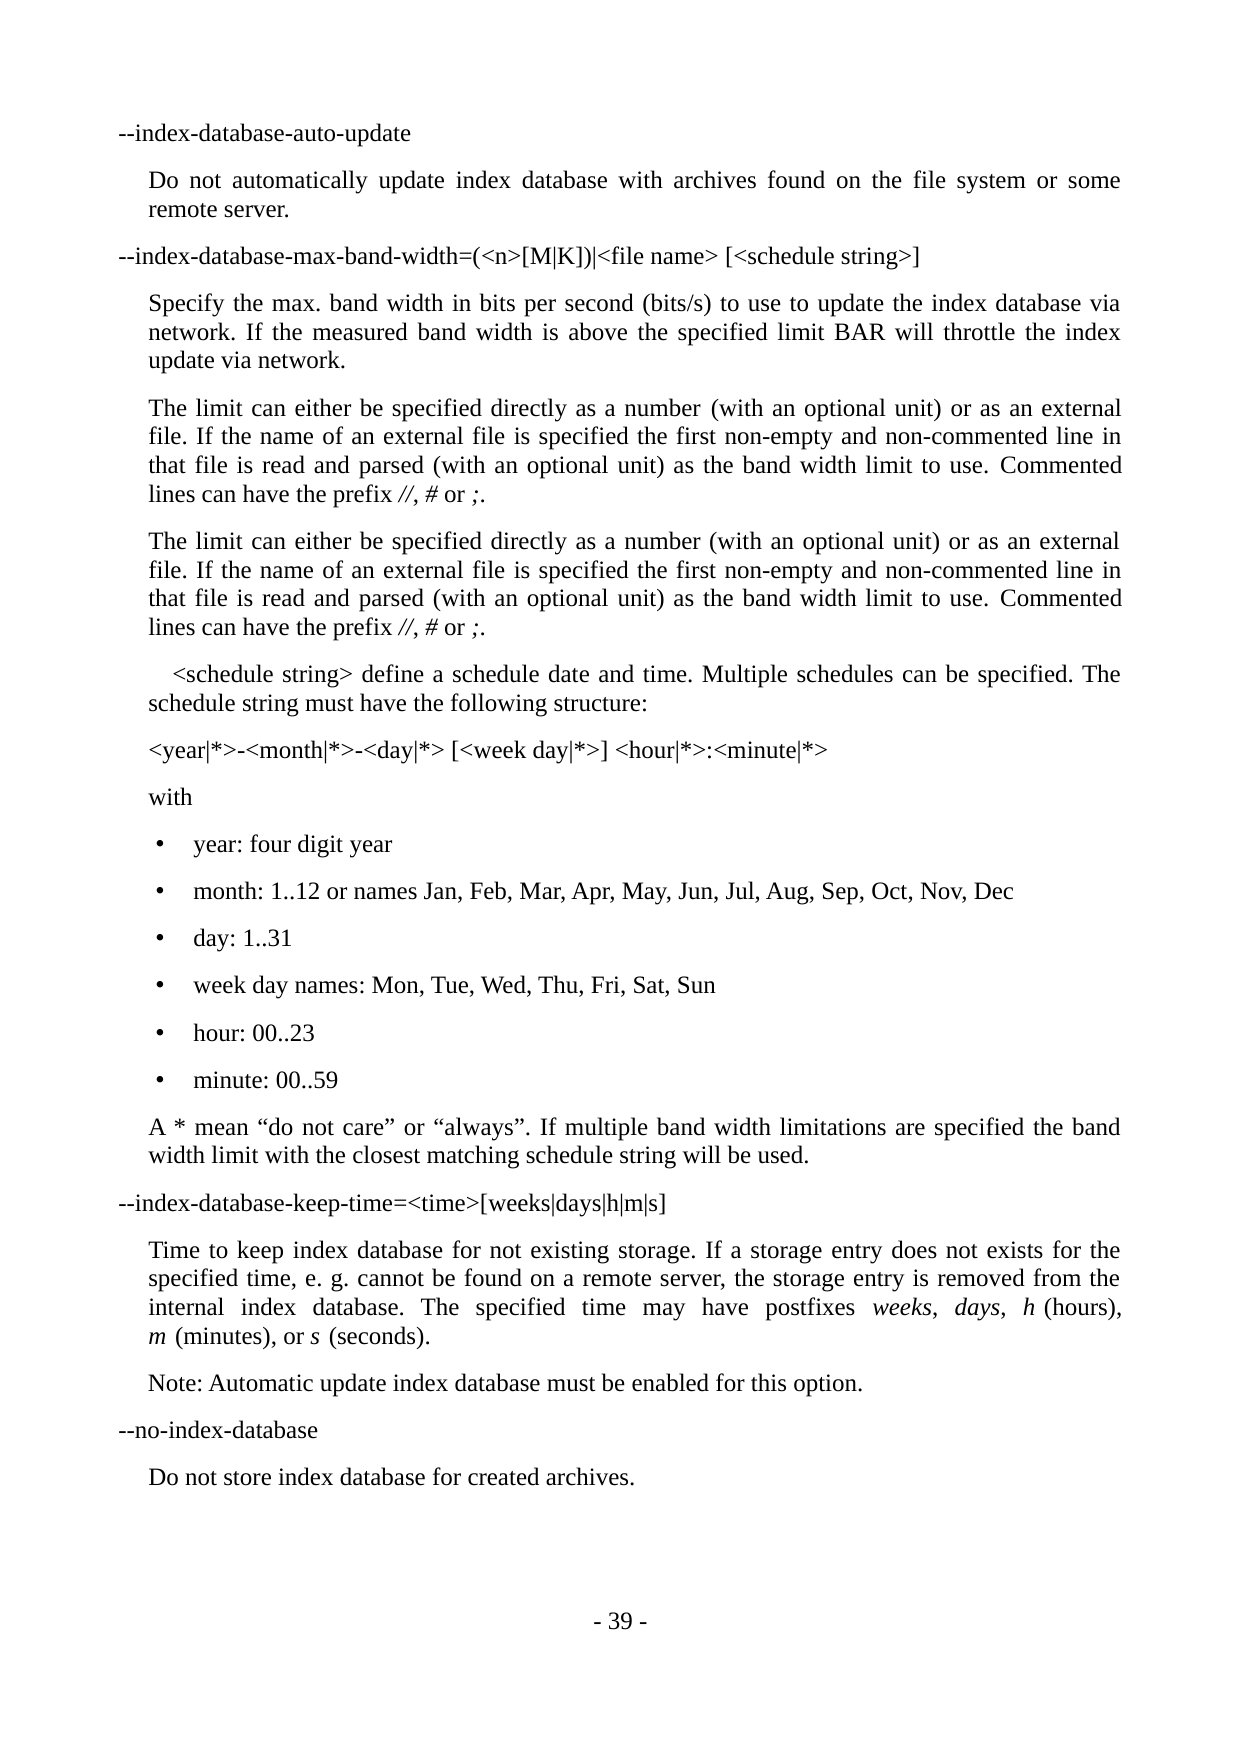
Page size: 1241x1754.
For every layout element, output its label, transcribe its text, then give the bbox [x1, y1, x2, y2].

text Do not automatically update index database with archives found on the file system or some remote server. [148, 165, 1122, 223]
list day: 1..31 [156, 923, 1122, 952]
list week day names: Mon, Tue, Wed, Thu, Fri, Sat, Sun [156, 971, 1122, 999]
title --no-index-database [118, 1415, 1122, 1444]
list minute: 00..59 [156, 1065, 1122, 1093]
text <year|*>-<month|*>-<day|*> [<week day|*>] <hour|*>:<minute|*> [148, 735, 1122, 764]
text with [148, 782, 1122, 811]
list month: 1..12 or names Jan, Feb, Mar, Apr, May, Jun, Jul, Aug, Sep, Oct, Nov, Dec [156, 876, 1122, 905]
text Note: Automatic update index database must be enabled for this option. [148, 1368, 1122, 1397]
text <schedule string> define a schedule date and time. Multiple schedules can be specified. The schedule string must have the following structure: [148, 659, 1122, 717]
text A * mean “do not care” or “always”. If multiple band width limitations are specified the band width limit with the closest matching schedule string will be used. [148, 1112, 1122, 1169]
text Do not store index database for created archives. [148, 1462, 1122, 1491]
list year: four digit year [156, 829, 1122, 858]
title --index-database-max-band-width=(<n>[M|K])|<file name> [<schedule string>] [118, 241, 1122, 270]
title --index-database-auto-update [118, 118, 1122, 147]
text Time to keep index database for not existing storage. If a storage entry does not exists for the specified time, e. g. cannot be found on a remote server, the storage entry is removed from the internal index database. The specified time may have postfixes weeks, days, h (hours), m (minutes), or s (seconds). [148, 1235, 1122, 1350]
text The limit can either be specified directly as a number (with an optional unit) or as an external file. If the name of an external file is specified the first non-empty and non-commented line in that file is read and parsed (with an optional unit) as the band width limit to use. Commented lines can have the prefix //, # or ;. [148, 393, 1122, 508]
text The limit can either be specified directly as a number (with an optional unit) or as an external file. If the name of an external file is specified the first non-empty and non-commented line in that file is read and parsed (with an optional unit) as the band width limit to use. Commented lines can have the prefix //, # or ;. [148, 526, 1122, 641]
title --index-database-keep-time=<time>[weeks|days|h|m|s] [118, 1188, 1122, 1216]
text Specify the max. band width in bits per second (bits/s) to use to update the index database via network. If the measured band width is above the specified limit BAR will throttle the index update via network. [148, 288, 1122, 374]
list hour: 00..23 [156, 1018, 1122, 1046]
